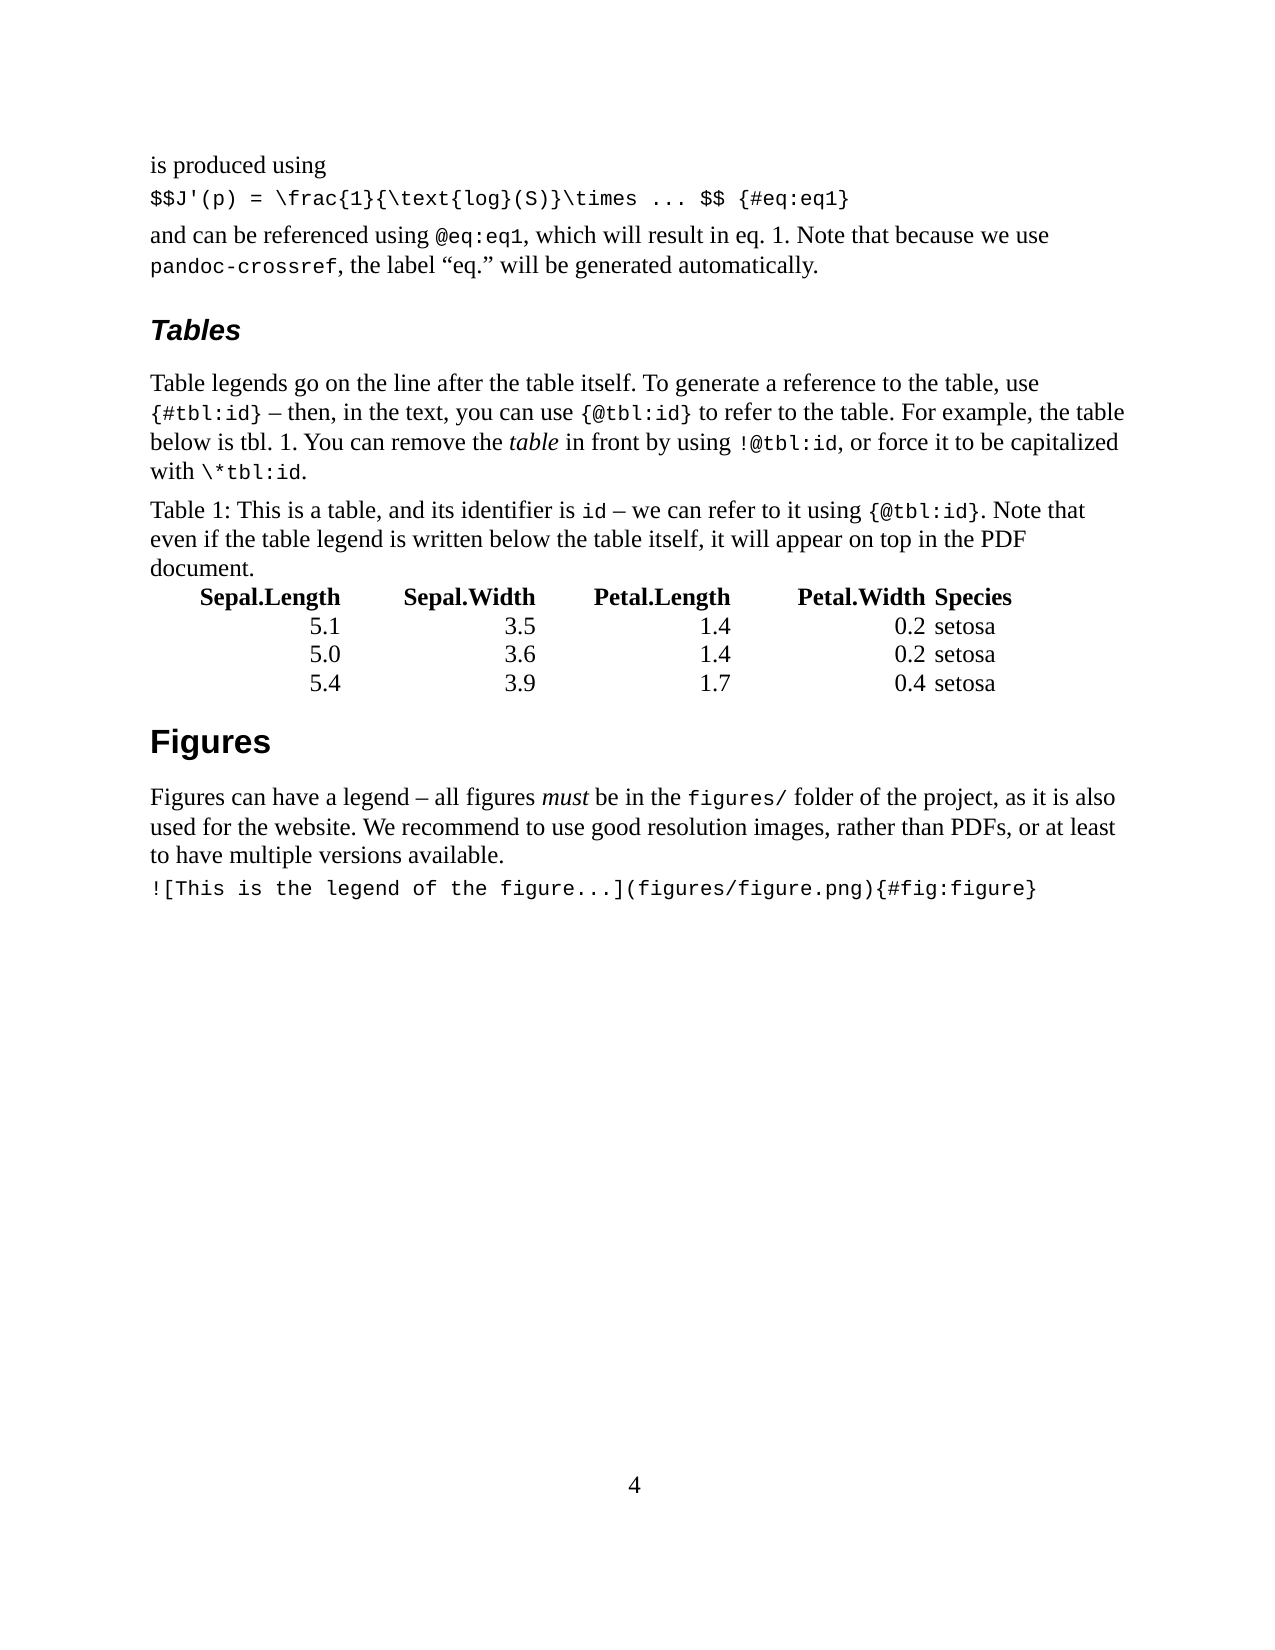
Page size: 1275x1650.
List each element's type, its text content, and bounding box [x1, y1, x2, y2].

table_cell 5.1 [150, 611, 345, 639]
text $$J'(p) = \frac{1}{\text{log}(S)}\times ... $$ {#eq:eq1} [150, 188, 1125, 211]
table_header Species [930, 582, 1125, 611]
table_cell 1.4 [540, 640, 735, 668]
text Table legends go on the line after the table itself. To generate a reference to the table, use {#tbl:id} – then, in the text, you can use {@tbl:id} to refer to the table. For example, the table below is tbl. 1. You can remove the table in front by using !@tbl:id, or force it to be capitalized with \*tbl:id. [150, 368, 1125, 486]
table_cell 3.9 [345, 668, 540, 697]
text and can be referenced using @eq:eq1, which will result in eq. 1. Note that because we use pandoc-crossref, the label “eq.” will be generated automatically. [150, 220, 1125, 279]
table_cell 0.4 [735, 668, 930, 697]
table_cell setosa [930, 640, 1125, 668]
table_cell 5.4 [150, 668, 345, 697]
table_header Sepal.Length [150, 582, 345, 611]
table_header Petal.Width [735, 582, 930, 611]
table_cell 3.5 [345, 611, 540, 639]
table_cell 1.4 [540, 611, 735, 639]
table_header Sepal.Width [345, 582, 540, 611]
table_cell 0.2 [735, 611, 930, 639]
table_cell 5.0 [150, 640, 345, 668]
table_cell setosa [930, 611, 1125, 639]
table_cell setosa [930, 668, 1125, 697]
text is produced using [150, 150, 1125, 179]
table_header Petal.Length [540, 582, 735, 611]
text Figures can have a legend – all figures must be in the figures/ folder of the project, as it is also used for the website. We recommend to use good resolution images, rather than PDFs, or at least to have multiple versions available. [150, 782, 1125, 869]
text ![This is the legend of the figure...](figures/figure.png){#fig:figure} [150, 878, 1125, 902]
subtitle Tables [150, 313, 1125, 347]
text Table 1: This is a table, and its identifier is id – we can refer to it using {@tbl:id}. Note that even if the table legend is written below the table itself, it will appear on top in the PDF document. [150, 495, 1125, 582]
table_cell 1.7 [540, 668, 735, 697]
subtitle Figures [150, 722, 1125, 761]
table_cell 3.6 [345, 640, 540, 668]
table_cell 0.2 [735, 640, 930, 668]
